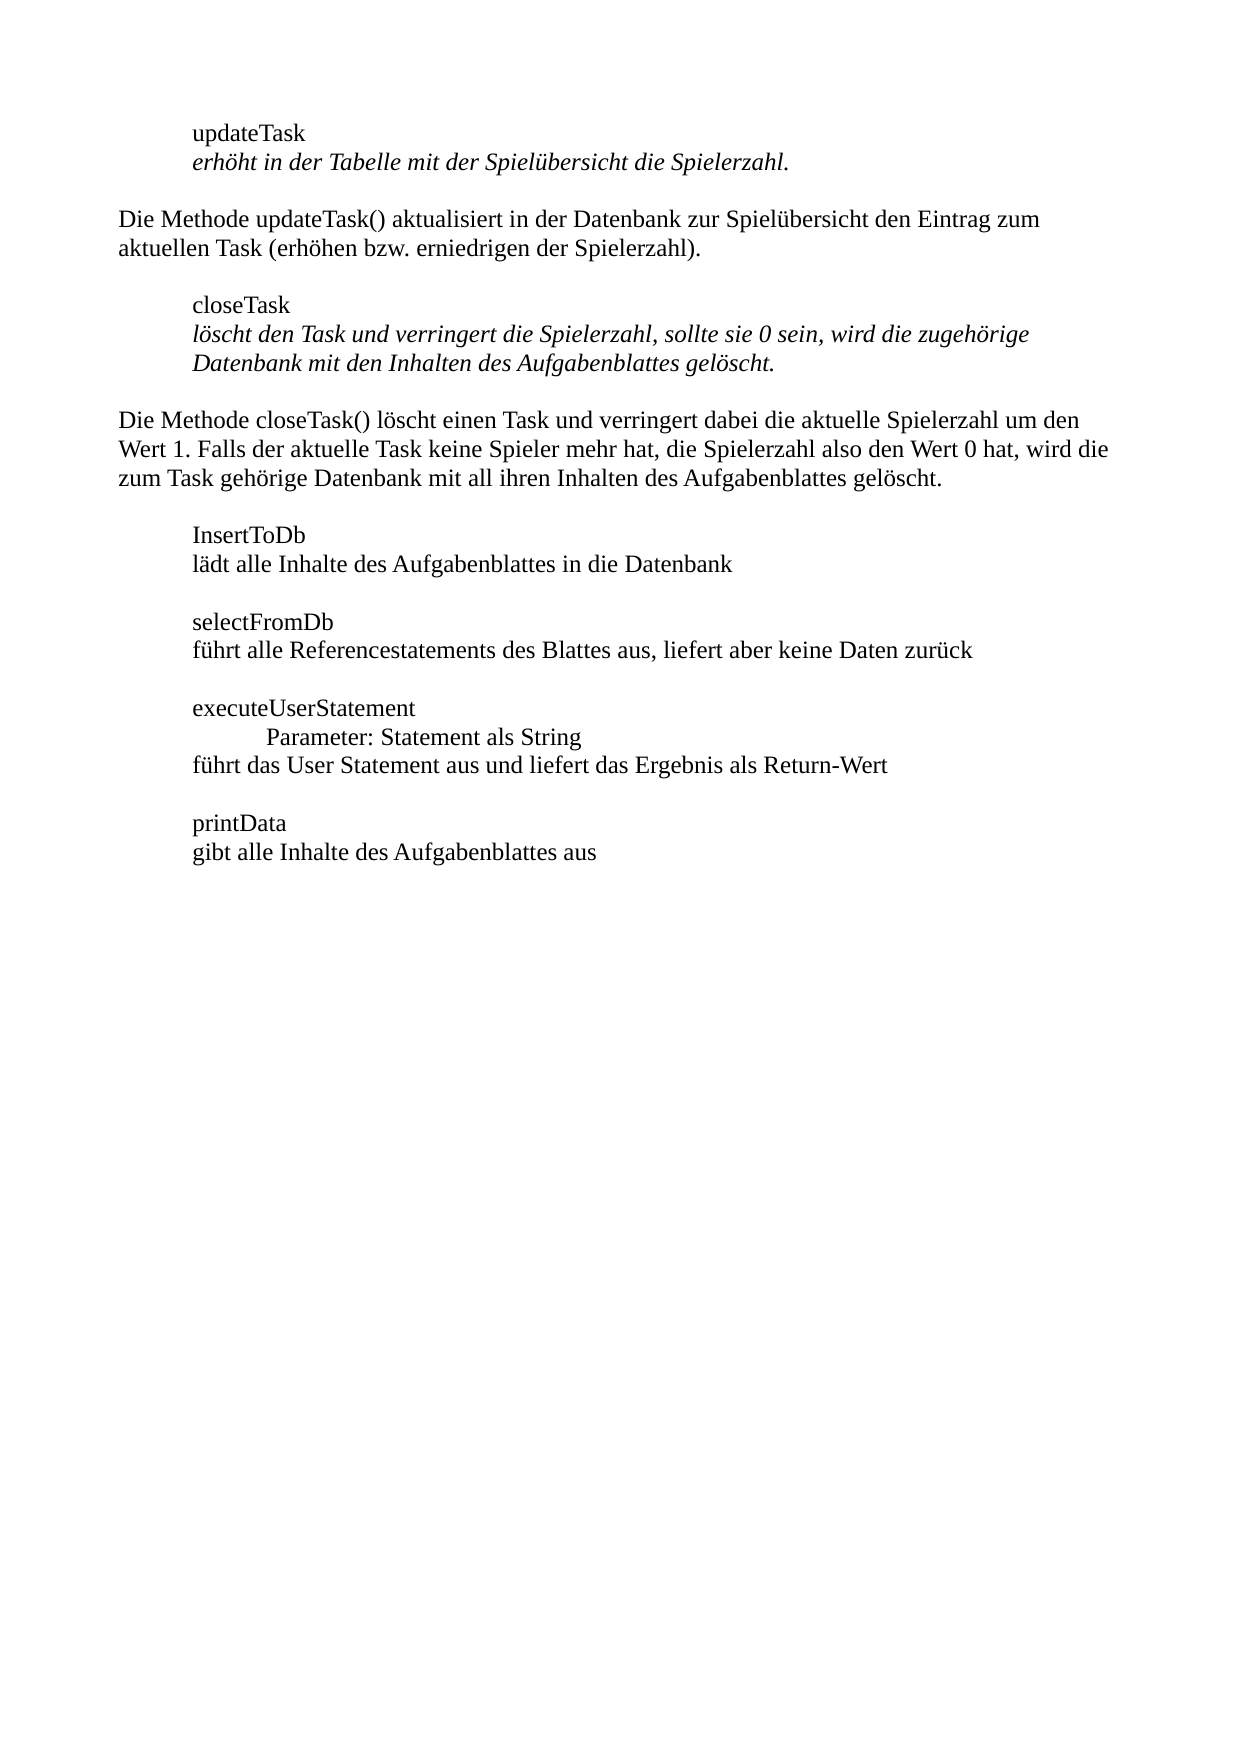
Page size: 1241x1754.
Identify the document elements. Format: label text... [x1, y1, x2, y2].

text führt alle Referencestatements des Blattes aus, liefert aber keine Daten zurück [118, 636, 1122, 664]
text Die Methode closeTask() löscht einen Task und verringert dabei die aktuelle Spielerzahl um den Wert 1. Falls der aktuelle Task keine Spieler mehr hat, die Spielerzahl also den Wert 0 hat, wird die zum Task gehörige Datenbank mit all ihren Inhalten des Aufgabenblattes gelöscht. [118, 406, 1122, 492]
text lädt alle Inhalte des Aufgabenblattes in die Datenbank [118, 549, 1122, 578]
text erhöht in der Tabelle mit der Spielübersicht die Spielerzahl. [118, 147, 1122, 176]
text printData [118, 808, 1122, 837]
text Parameter: Statement als String [118, 722, 1122, 751]
text closeTask [118, 291, 1122, 319]
text updateTask [118, 118, 1122, 147]
text Die Methode updateTask() aktualisiert in der Datenbank zur Spielübersicht den Eintrag zum aktuellen Task (erhöhen bzw. erniedrigen der Spielerzahl). [118, 204, 1122, 262]
text selectFromDb [118, 607, 1122, 636]
text führt das User Statement aus und liefert das Ergebnis als Return-Wert [118, 751, 1122, 779]
text InsertToDb [118, 521, 1122, 549]
text löscht den Task und verringert die Spielerzahl, sollte sie 0 sein, wird die zugehörige Datenbank mit den Inhalten des Aufgabenblattes gelöscht. [118, 319, 1122, 377]
text gibt alle Inhalte des Aufgabenblattes aus [118, 837, 1122, 866]
text executeUserStatement [118, 693, 1122, 722]
